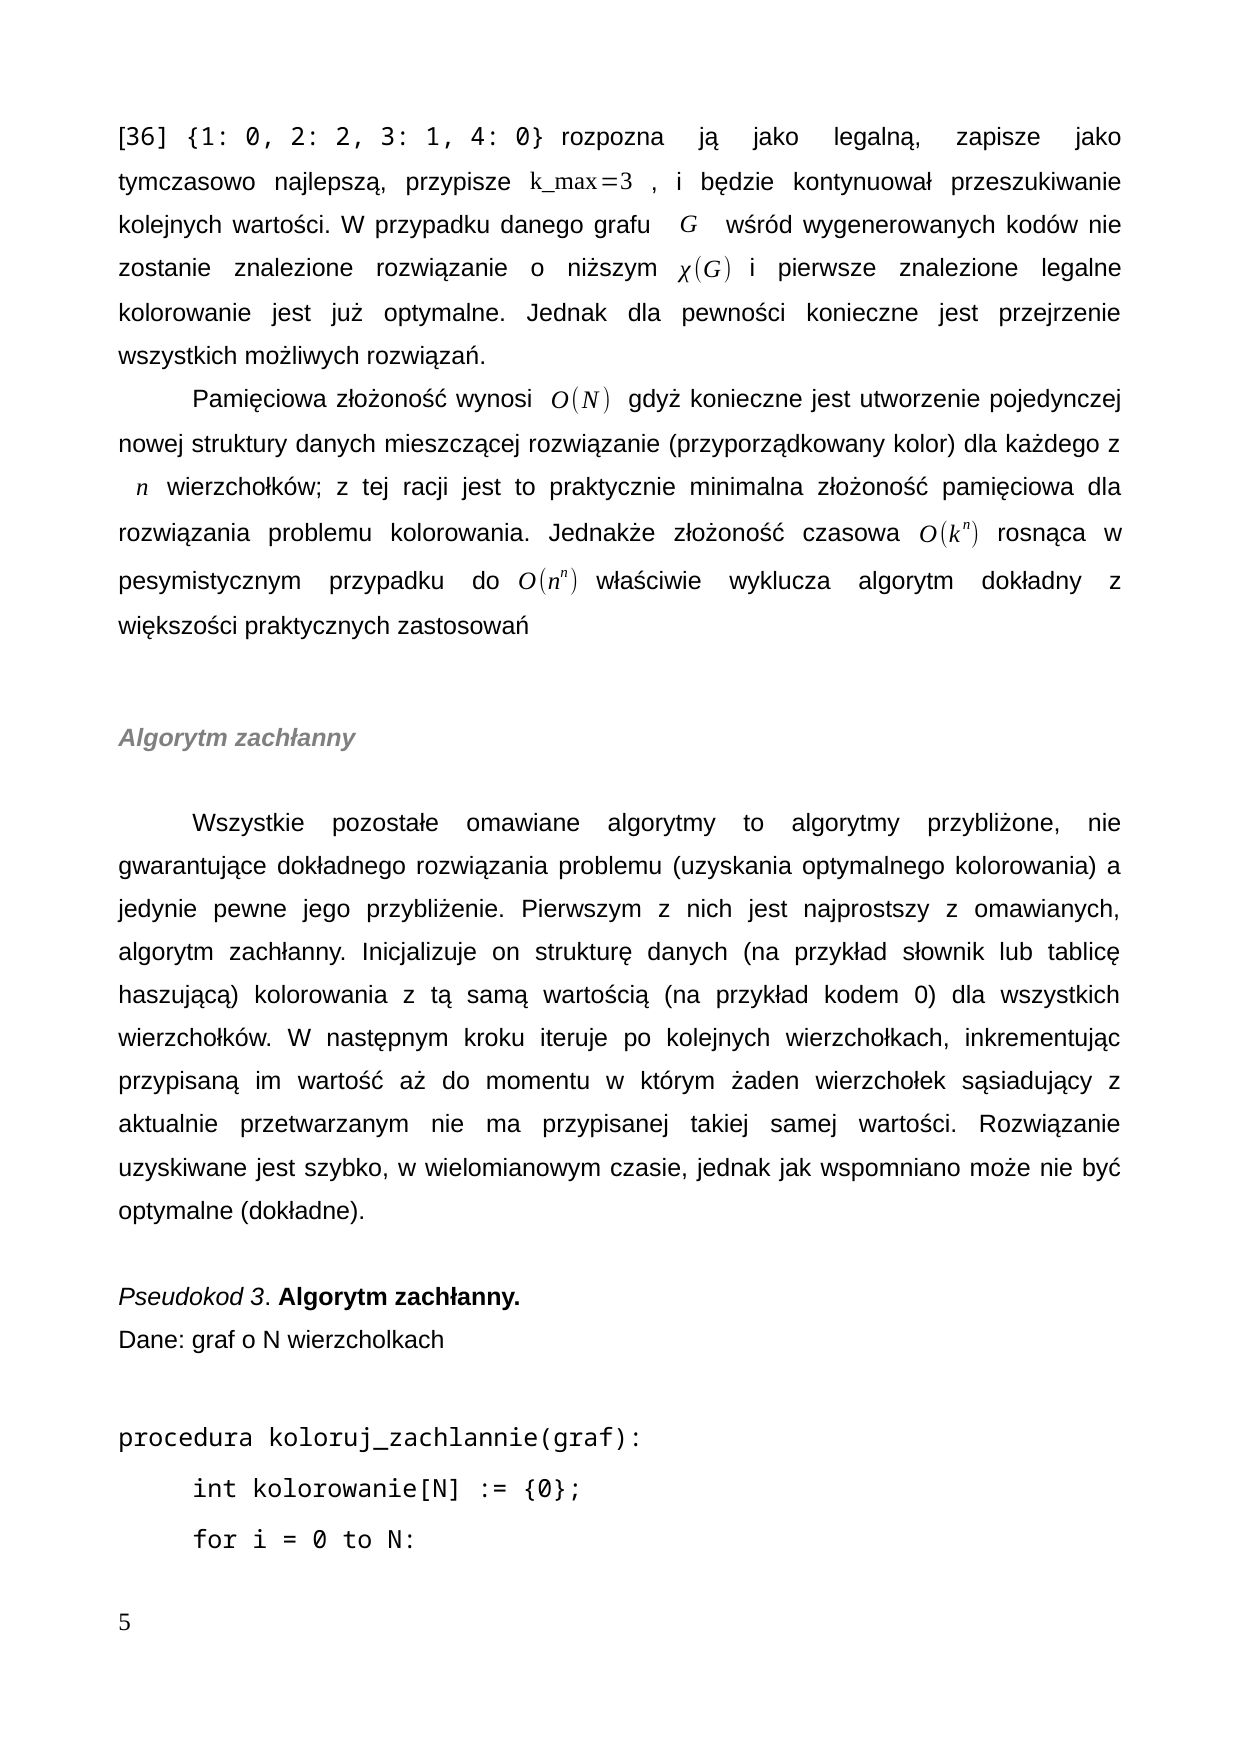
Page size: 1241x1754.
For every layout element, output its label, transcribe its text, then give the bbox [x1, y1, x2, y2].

text Wszystkie pozostałe omawiane algorytmy to algorytmy przybliżone, nie gwarantujące dokładnego rozwiązania problemu (uzyskania optymalnego kolorowania) a jedynie pewne jego przybliżenie. Pierwszym z nich jest najprostszy z omawianych, algorytm zachłanny. Inicjalizuje on strukturę danych (na przykład słownik lub tablicę haszującą) kolorowania z tą samą wartością (na przykład kodem 0) dla wszystkich wierzchołków. W następnym kroku iteruje po kolejnych wierzchołkach, inkrementując przypisaną im wartość aż do momentu w którym żaden wierzchołek sąsiadujący z aktualnie przetwarzanym nie ma przypisanej takiej samej wartości. Rozwiązanie uzyskiwane jest szybko, w wielomianowym czasie, jednak jak wspomniano może nie być optymalne (dokładne). [118, 807, 1122, 1224]
text for i = 0 to N: [118, 1521, 1122, 1555]
text Pamięciowa złożoność wynosigdyż konieczne jest utworzenie pojedynczej nowej struktury danych mieszczącej rozwiązanie (przyporządkowany kolor) dla każdego zwierzchołków; z tej racji jest to praktycznie minimalna złożoność pamięciowa dla rozwiązania problemu kolorowania. Jednakże złożoność czasowarosnąca w pesymistycznym przypadku dowłaściwie wyklucza algorytm dokładny z większości praktycznych zastosowań [118, 384, 1122, 639]
text Dane: graf o N wierzcholkach [118, 1325, 1122, 1354]
text [36] {1: 0, 2: 2, 3: 1, 4: 0} rozpozna ją jako legalną, zapisze jako tymczasowo najlepszą, przypisze, i będzie kontynuował przeszukiwanie kolejnych wartości. W przypadku danego grafu wśród wygenerowanych kodów nie zostanie znalezione rozwiązanie o niższymi pierwsze znalezione legalne kolorowanie jest już optymalne. Jednak dla pewności konieczne jest przejrzenie wszystkich możliwych rozwiązań. [118, 118, 1122, 370]
text Pseudokod 3. Algorytm zachłanny. [118, 1282, 1122, 1311]
text procedura koloruj_zachlannie(graf): [118, 1419, 1122, 1453]
subtitle Algorytm zachłanny [118, 723, 1122, 752]
text int kolorowanie[N] := {0}; [118, 1470, 1122, 1504]
